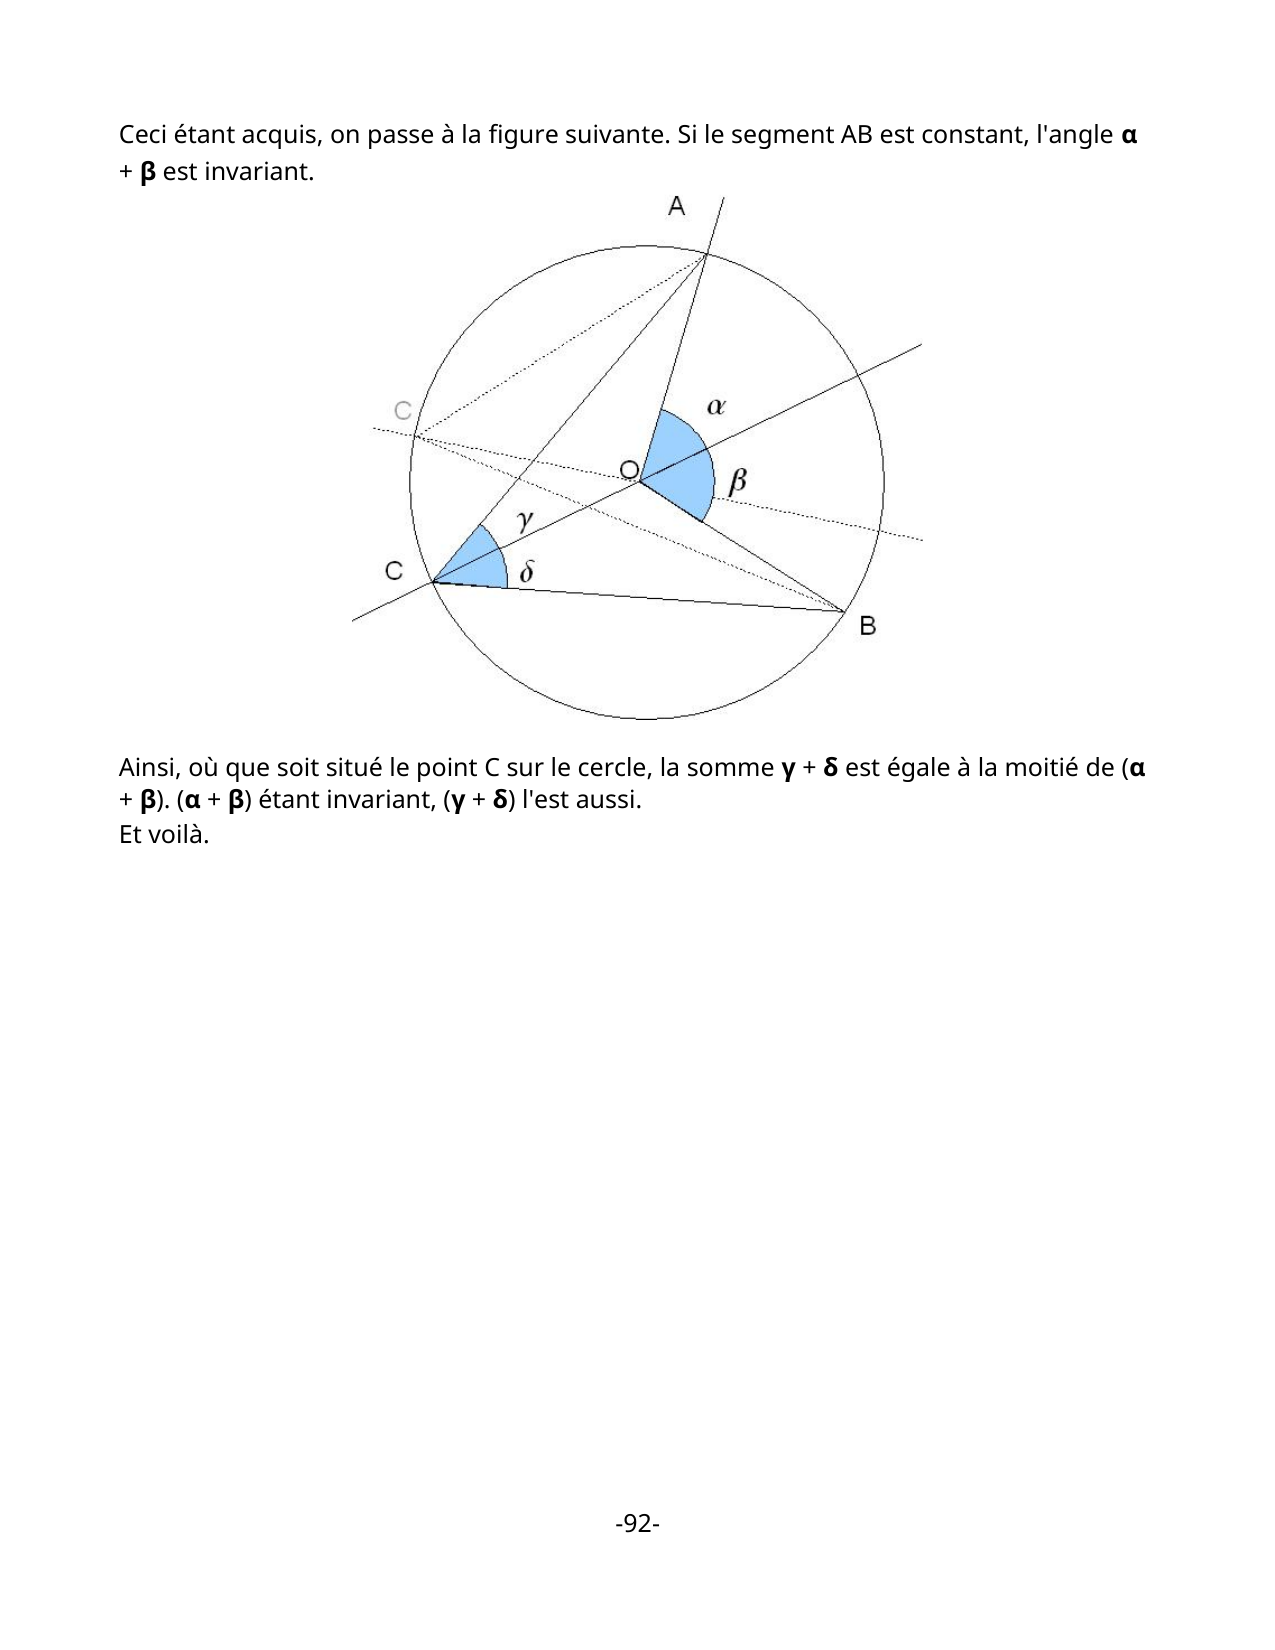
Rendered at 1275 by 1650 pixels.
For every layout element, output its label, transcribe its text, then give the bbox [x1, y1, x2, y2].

text Ceci étant acquis, on passe à la figure suivante. Si le segment AB est constant, l'angle α + β est invariant. [119, 117, 1156, 187]
picture [352, 186, 923, 720]
text -92- [119, 1506, 1156, 1540]
text Ainsi, où que soit situé le point C sur le cercle, la somme γ + δ est égale à la moitié de (α + β). (α + β) étant invariant, (γ + δ) l'est aussi. [119, 750, 1156, 816]
text Et voilà. [119, 816, 1156, 851]
